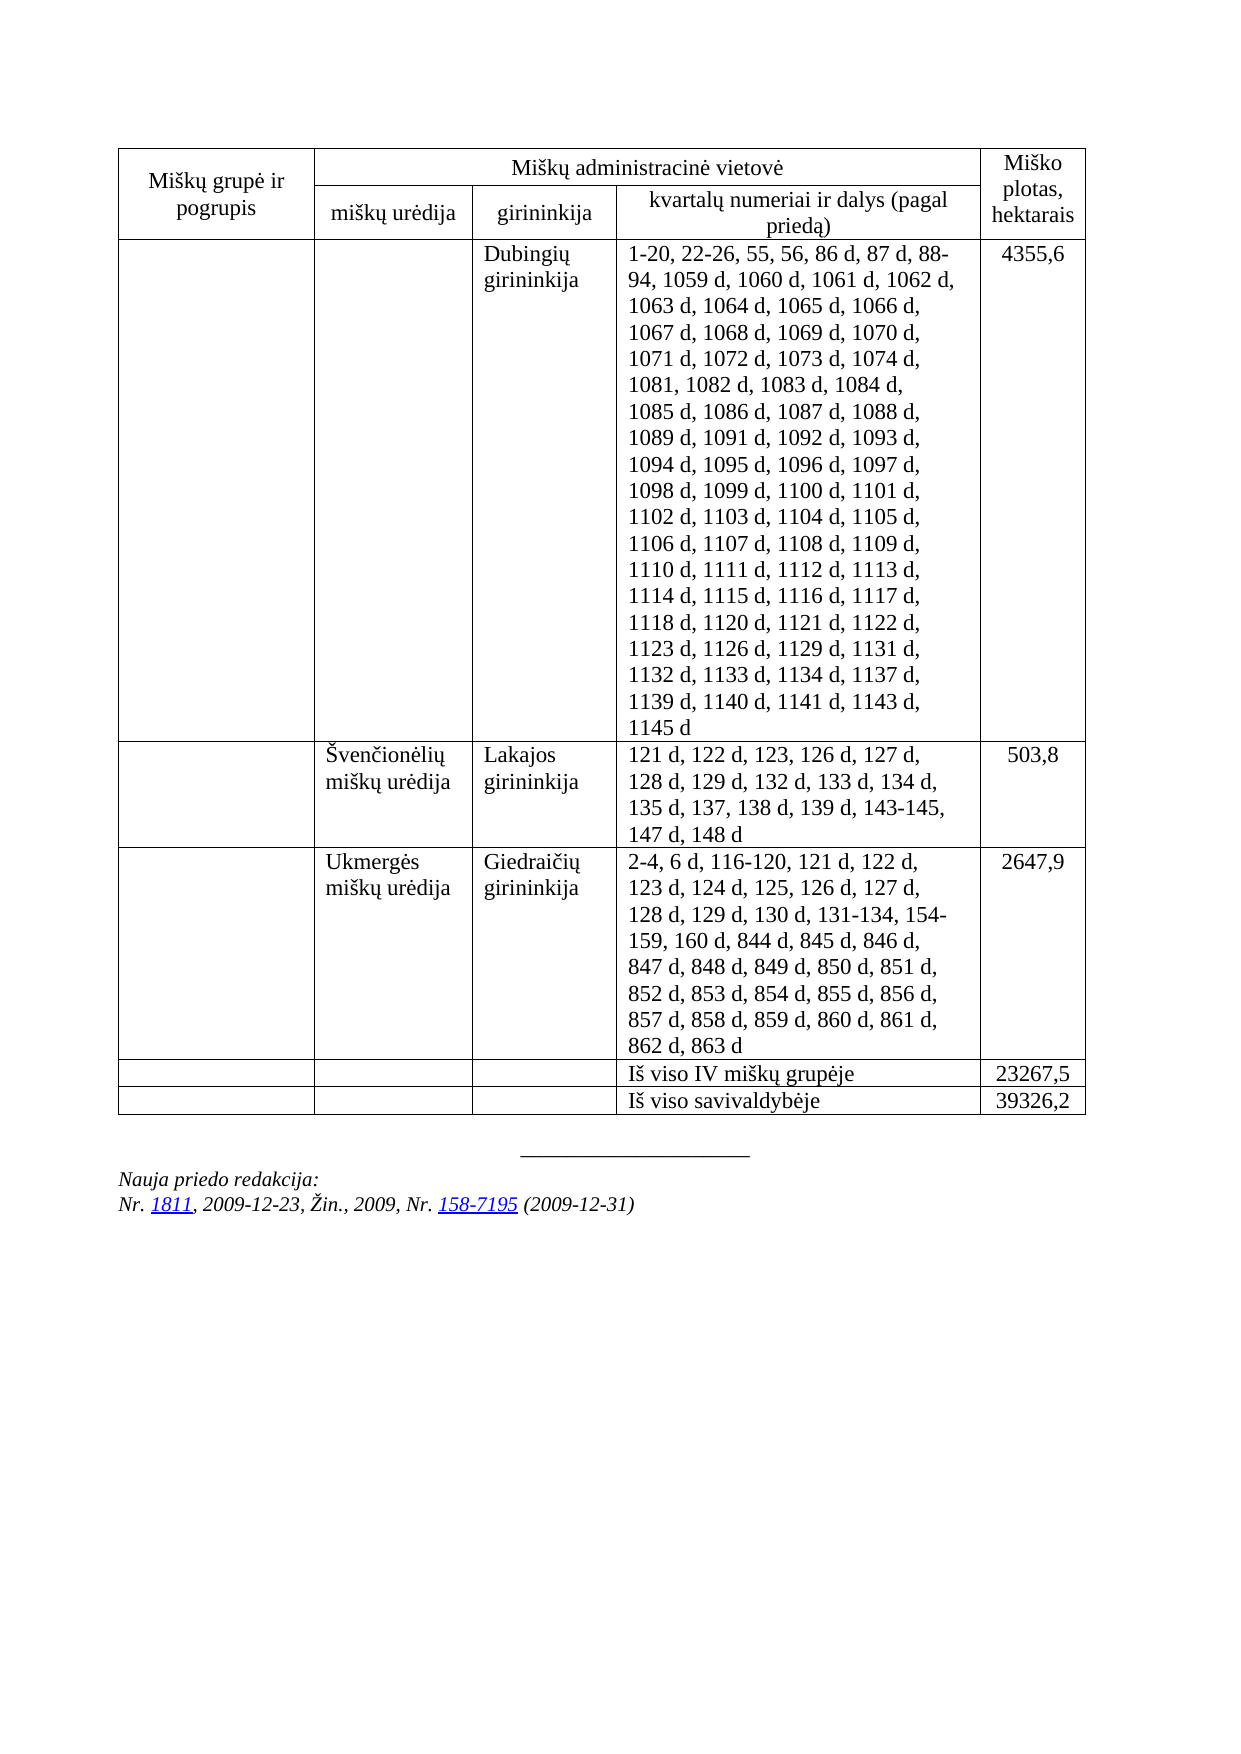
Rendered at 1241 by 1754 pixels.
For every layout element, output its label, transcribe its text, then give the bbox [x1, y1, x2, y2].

table_cell Giedraičių girininkija [473, 848, 616, 1059]
table_cell 2647,9 [981, 848, 1085, 1059]
table_cell Lakajos girininkija [473, 742, 616, 847]
text Nr. 1811, 2009-12-23, Žin., 2009, Nr. 158-7195 (2009-12-31) [118, 1191, 1152, 1216]
table_cell [119, 1087, 314, 1114]
table_cell [315, 1087, 472, 1114]
table_cell Dubingių girininkija [473, 240, 616, 741]
table_cell [473, 1060, 616, 1086]
table_cell [119, 1060, 314, 1086]
table_cell [315, 1060, 472, 1086]
table_cell 503,8 [981, 742, 1085, 847]
table_cell kvartalų numeriai ir dalys (pagal priedą) [617, 186, 980, 239]
table_cell 2-4, 6 d, 116-120, 121 d, 122 d, 123 d, 124 d, 125, 126 d, 127 d, 128 d, 129 d, 130 d, 131-134, 154-159, 160 d, 844 d, 845 d, 846 d, 847 d, 848 d, 849 d, 850 d, 851 d, 852 d, 853 d, 854 d, 855 d, 856 d, 857 d, 858 d, 859 d, 860 d, 861 d, 862 d, 863 d [617, 848, 980, 1059]
table_header Miško plotas, hektarais [981, 149, 1085, 239]
table_cell Ukmergės miškų urėdija [315, 848, 472, 1059]
table_cell girininkija [473, 186, 616, 239]
table_cell Iš viso IV miškų grupėje [617, 1060, 980, 1086]
table_cell [315, 240, 472, 741]
table_cell [119, 742, 314, 847]
table_cell Iš viso savivaldybėje [617, 1087, 980, 1114]
table_cell Švenčionėlių miškų urėdija [315, 742, 472, 847]
table_cell [119, 240, 314, 741]
table_cell 39326,2 [981, 1087, 1085, 1114]
table_cell 4355,6 [981, 240, 1085, 741]
table_cell [473, 1087, 616, 1114]
table_cell miškų urėdija [315, 186, 472, 239]
table_header Miškų administracinė vietovė [315, 149, 980, 185]
table_cell 1-20, 22-26, 55, 56, 86 d, 87 d, 88-94, 1059 d, 1060 d, 1061 d, 1062 d, 1063 d, 1064 d, 1065 d, 1066 d, 1067 d, 1068 d, 1069 d, 1070 d, 1071 d, 1072 d, 1073 d, 1074 d, 1081, 1082 d, 1083 d, 1084 d, 1085 d, 1086 d, 1087 d, 1088 d, 1089 d, 1091 d, 1092 d, 1093 d, 1094 d, 1095 d, 1096 d, 1097 d, 1098 d, 1099 d, 1100 d, 1101 d, 1102 d, 1103 d, 1104 d, 1105 d, 1106 d, 1107 d, 1108 d, 1109 d, 1110 d, 1111 d, 1112 d, 1113 d, 1114 d, 1115 d, 1116 d, 1117 d, 1118 d, 1120 d, 1121 d, 1122 d, 1123 d, 1126 d, 1129 d, 1131 d, 1132 d, 1133 d, 1134 d, 1137 d, 1139 d, 1140 d, 1141 d, 1143 d, 1145 d [617, 240, 980, 741]
text Nauja priedo redakcija: [118, 1167, 1152, 1191]
text –––––––––––––––––––– [118, 1141, 1152, 1167]
table_cell 23267,5 [981, 1060, 1085, 1086]
table_cell [119, 848, 314, 1059]
table_header Miškų grupė ir pogrupis [119, 149, 314, 239]
table_cell 121 d, 122 d, 123, 126 d, 127 d, 128 d, 129 d, 132 d, 133 d, 134 d, 135 d, 137, 138 d, 139 d, 143-145, 147 d, 148 d [617, 742, 980, 847]
